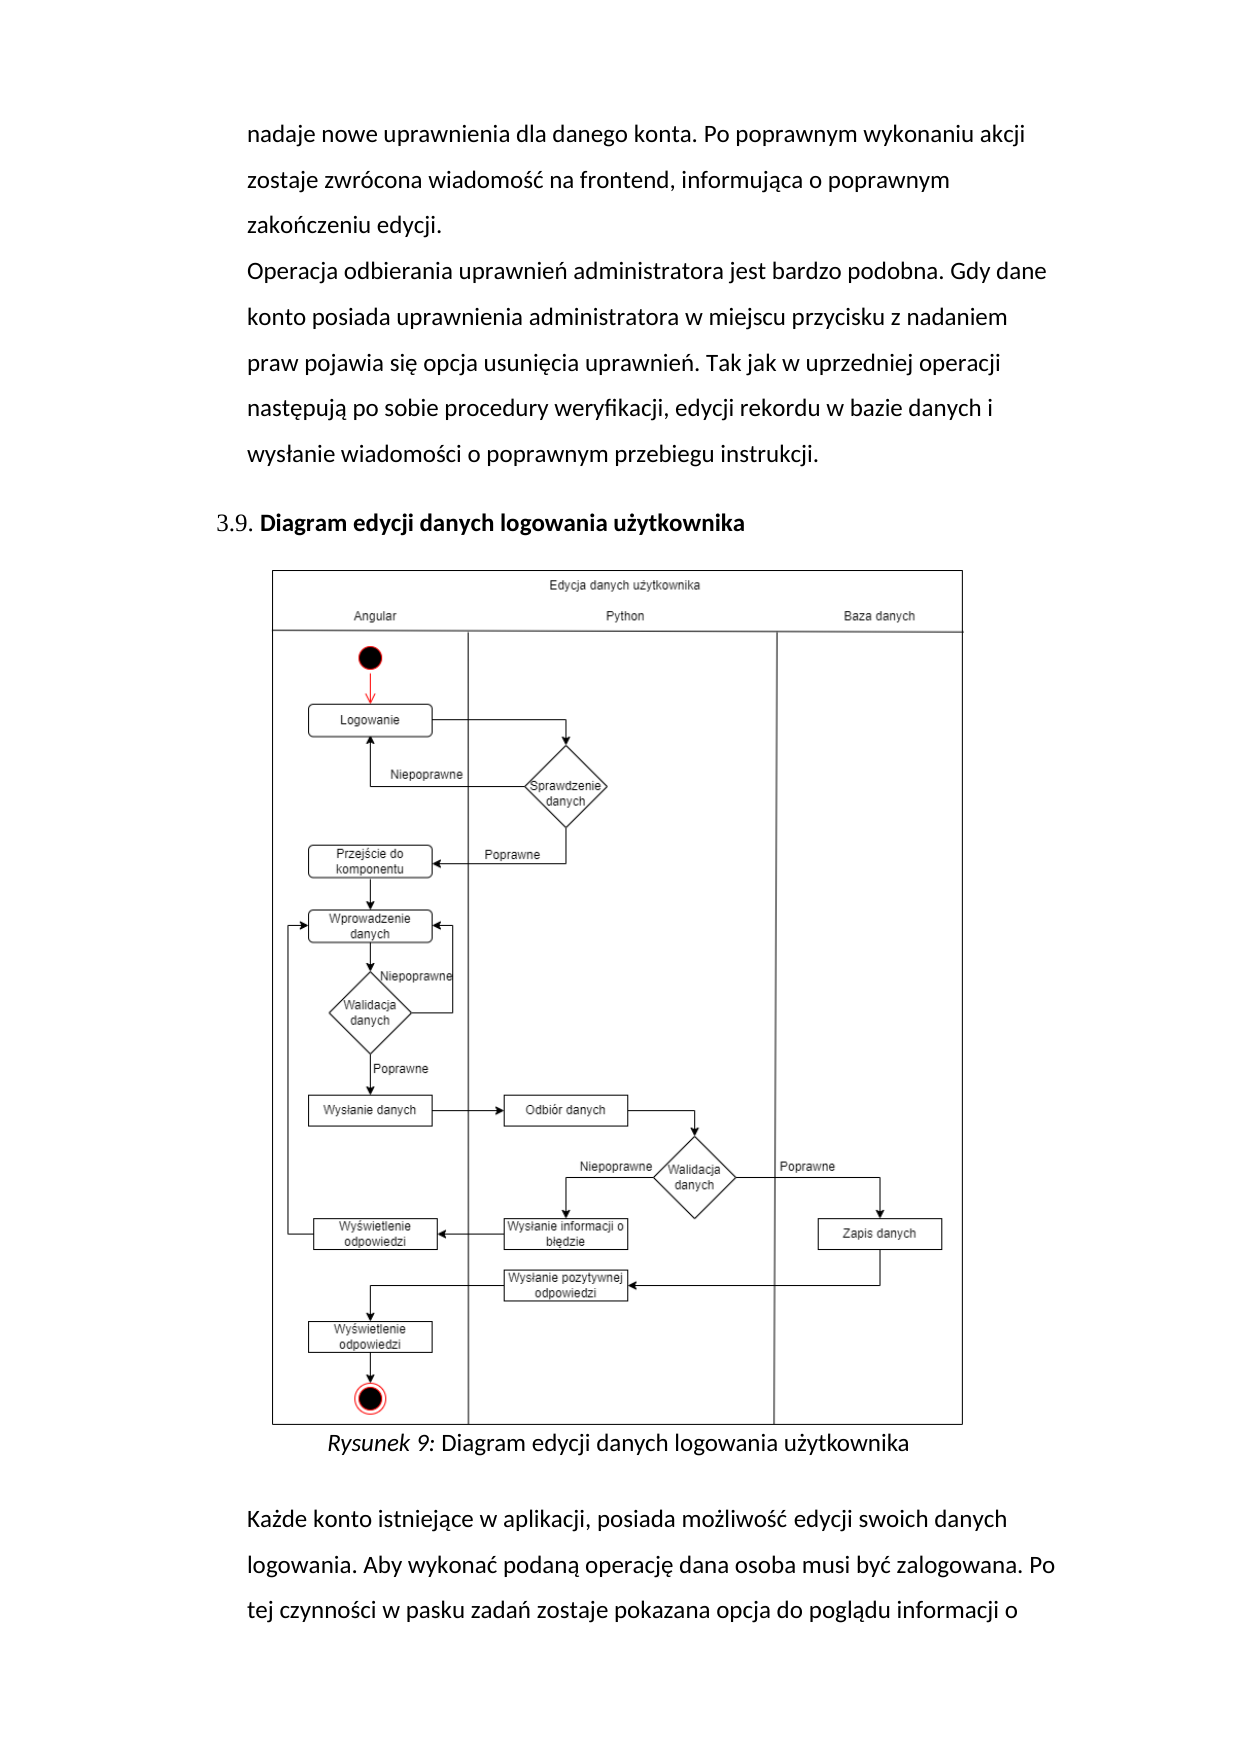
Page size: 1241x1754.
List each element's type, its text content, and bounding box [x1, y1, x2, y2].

list Diagram edycji danych logowania użytkownika Każde konto istniejące w aplikacji, posiada możliwość edycji swoich danych logowania. Aby wykonać podaną operację dana osoba musi być zalogowana. Po tej czynności w pasku zadań zostaje pokazana opcja do poglądu informacji o [210, 507, 1065, 1625]
list Rysunek 9: Diagram edycji danych logowania użytkownika [271, 1427, 966, 1457]
list nadaje nowe uprawnienia dla danego konta. Po poprawnym wykonaniu akcji zostaje zwrócona wiadomość na frontend, informująca o poprawnym zakończeniu edycji. Operacja odbierania uprawnień administratora jest bardzo podobna. Gdy dane konto posiada uprawnienia administratora w miejscu przycisku z nadaniem praw pojawia się opcja usunięcia uprawnień. Tak jak w uprzedniej operacji następują po sobie procedury weryfikacji, edycji rekordu w bazie danych i wysłanie wiadomości o poprawnym przebiegu instrukcji. [210, 118, 1065, 469]
picture [271, 570, 966, 1427]
